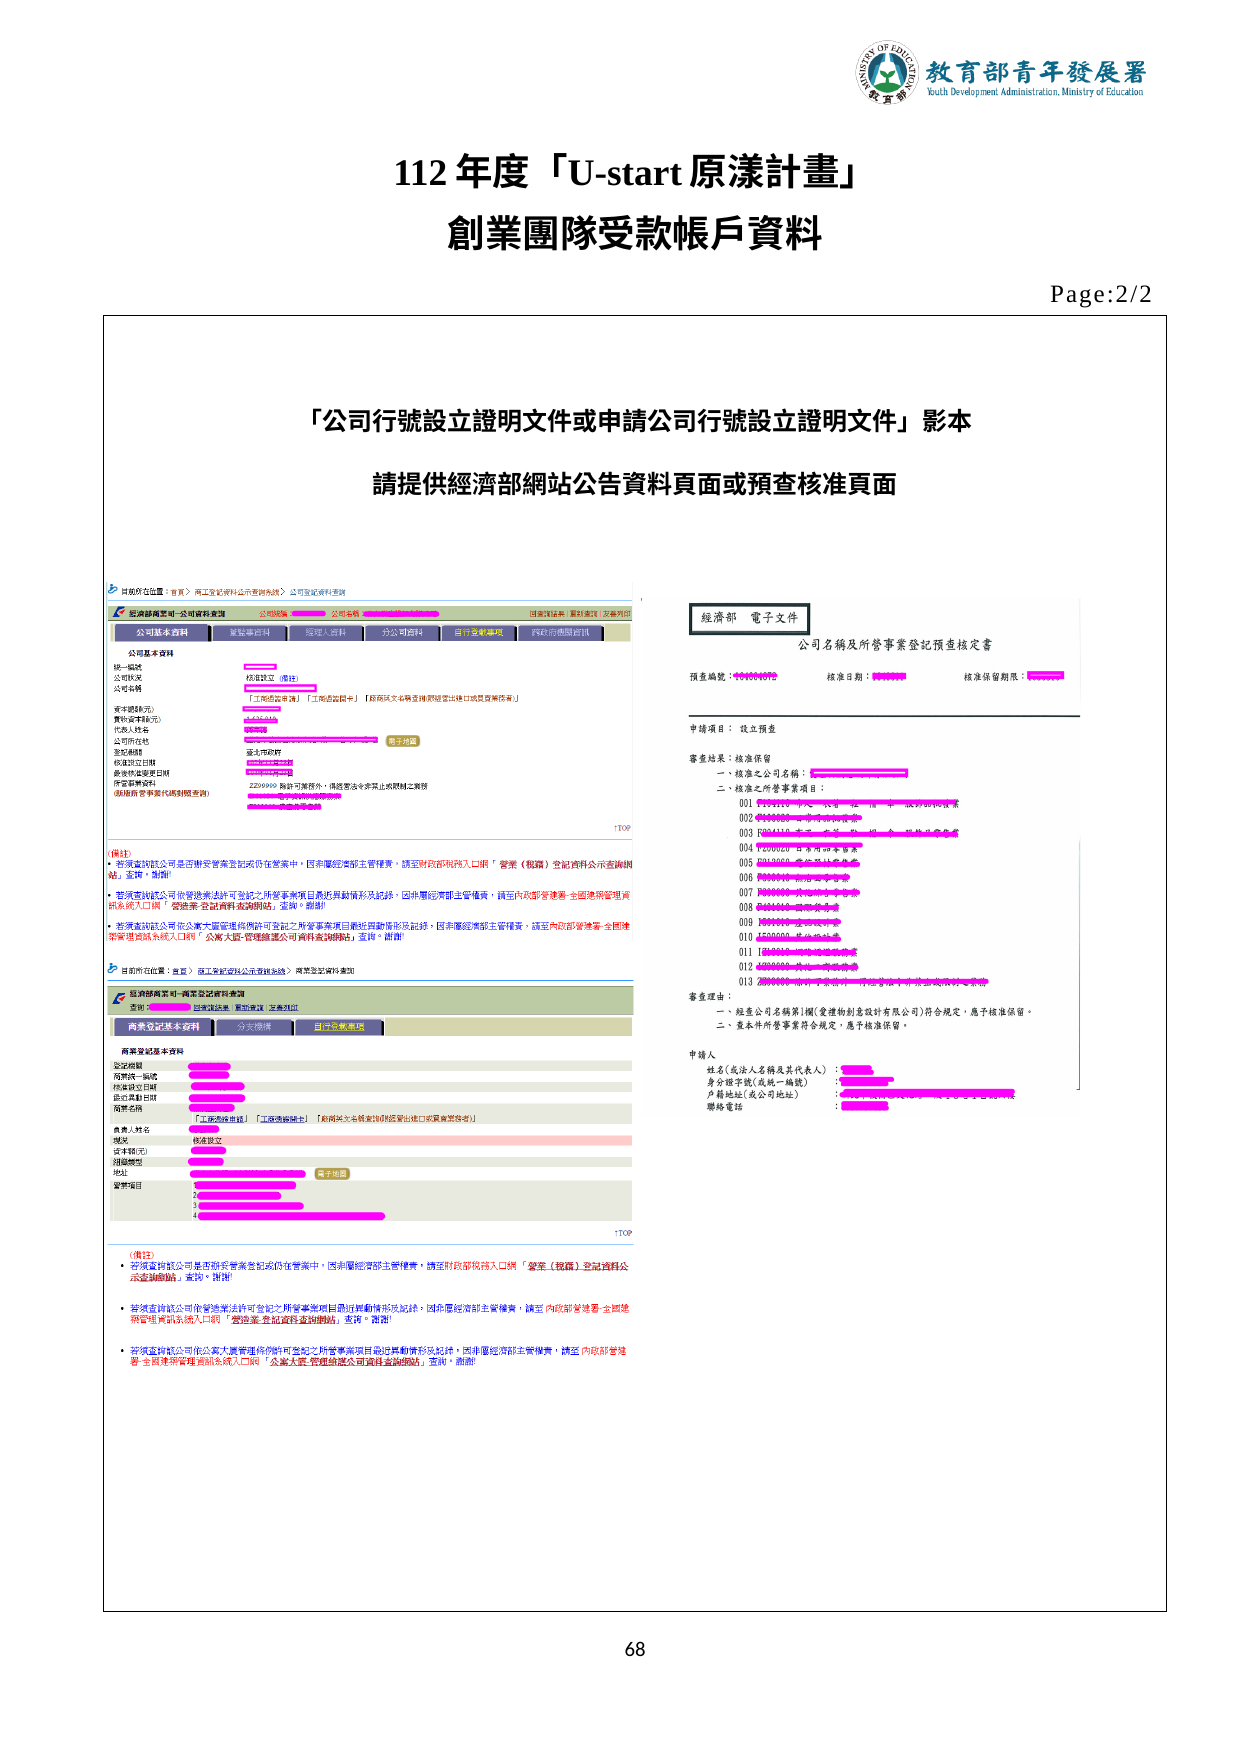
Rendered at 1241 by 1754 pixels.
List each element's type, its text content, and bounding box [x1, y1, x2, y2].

text Page:2/2 [118, 252, 1152, 314]
text 112年度「U-start原漾計畫」 [118, 127, 1152, 189]
table_cell [638, 566, 1166, 1611]
text 創業團隊受款帳戶資料 [118, 189, 1152, 252]
table_cell [104, 566, 638, 1611]
table_header 「公司行號設立證明文件或申請公司行號設立證明文件」影本 請提供經濟部網站公告資料頁面或預查核准頁面 [104, 316, 1166, 566]
